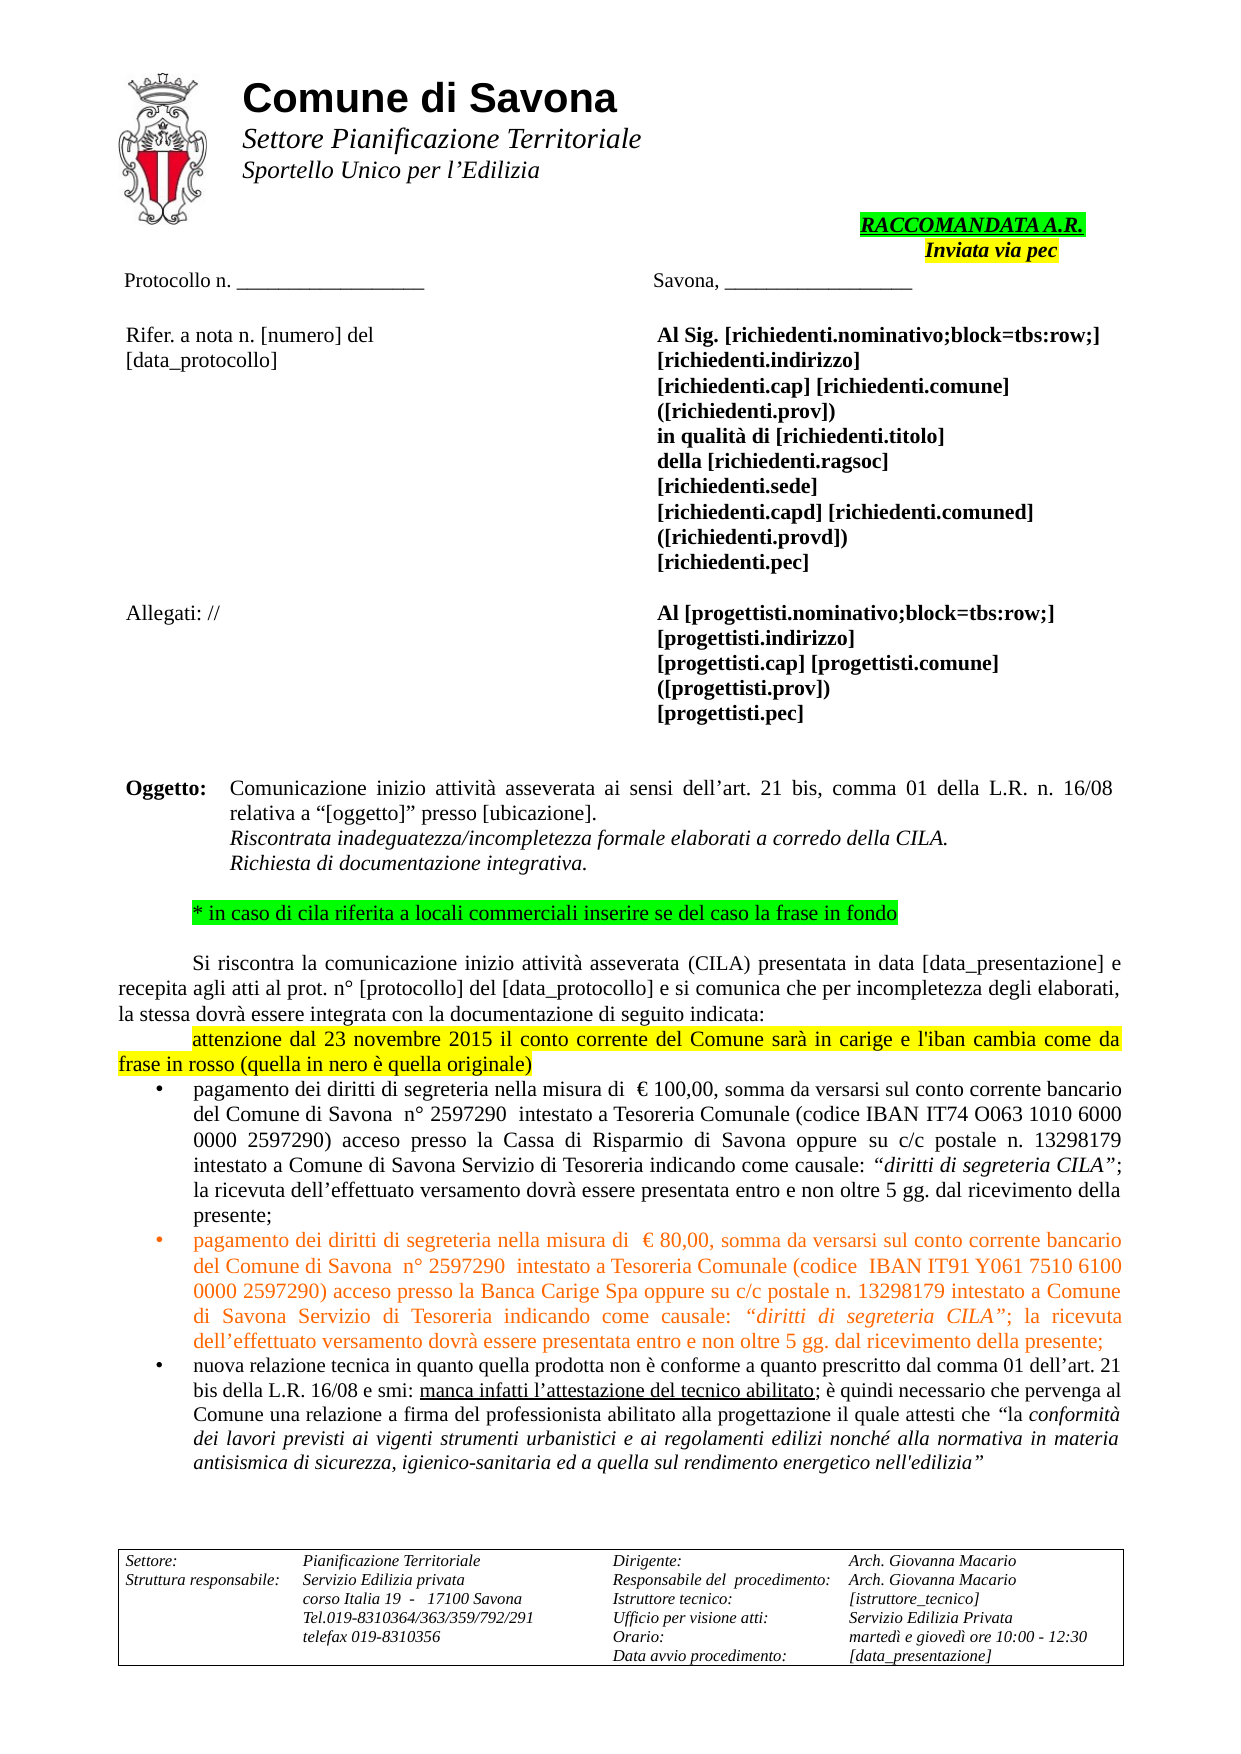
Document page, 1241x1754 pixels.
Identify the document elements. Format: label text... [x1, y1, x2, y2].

table_header Al Sig. [richiedenti.nominativo;block=tbs:row;] [richiedenti.indirizzo] [richiedenti.cap] [richiedenti.comune] ([richiedenti.prov]) in qualità di [richiedenti.titolo] della [richiedenti.ragsoc] [richiedenti.sede] [richiedenti.capd] [richiedenti.comuned] ([richiedenti.provd]) [richiedenti.pec] [650, 322, 1122, 599]
text Settore Pianificazione Territoriale [207, 121, 1122, 155]
text RACCOMANDATA A.R. [118, 212, 1122, 237]
text attenzione dal 23 novembre 2015 il conto corrente del Comune sarà in carige e l'iban cambia come da frase in rosso (quella in nero è quella originale) [118, 1026, 1122, 1076]
table_header Savona, __________________ [647, 263, 1122, 298]
text Sportello Unico per l’Edilizia [207, 155, 1122, 183]
list nuova relazione tecnica in quanto quella prodotta non è conforme a quanto prescritto dal comma 01 dell’art. 21 bis della L.R. 16/08 e smi: manca infatti l’attestazione del tecnico abilitato; è quindi necessario che pervenga al Comune una relazione a firma del professionista abilitato alla progettazione il quale attesti che “la conformità dei lavori previsti ai vigenti strumenti urbanistici e ai regolamenti edilizi nonché alla normativa in materia antisismica di sicurezza, igienico-sanitaria ed a quella sul rendimento energetico nell'edilizia” [156, 1353, 1122, 1474]
text Inviata via pec [118, 237, 1122, 263]
table_cell Allegati: // [118, 600, 486, 751]
table_header Protocollo n. __________________ [118, 263, 647, 298]
text Si riscontra la comunicazione inizio attività asseverata (CILA) presentata in data [data_presentazione] e recepita agli atti al prot. n° [protocollo] del [data_protocollo] e si comunica che per incompletezza degli elaborati, la stessa dovrà essere integrata con la documentazione di seguito indicata: [118, 950, 1122, 1026]
table_cell [486, 600, 649, 751]
table_header Comunicazione inizio attività asseverata ai sensi dell’art. 21 bis, comma 01 della L.R. n. 16/08 relativa a “[oggetto]” presso [ubicazione]. Riscontrata inadeguatezza/incompletezza formale elaborati a corredo della CILA. Richiesta di documentazione integrativa. [222, 775, 1122, 876]
list pagamento dei diritti di segreteria nella misura di € 80,00, somma da versarsi sul conto corrente bancario del Comune di Savona n° 2597290 intestato a Tesoreria Comunale (codice IBAN IT91 Y061 7510 6100 0000 2597290) acceso presso la Banca Carige Spa oppure su c/c postale n. 13298179 intestato a Comune di Savona Servizio di Tesoreria indicando come causale: “diritti di segreteria CILA”; la ricevuta dell’effettuato versamento dovrà essere presentata entro e non oltre 5 gg. dal ricevimento della presente; [156, 1227, 1122, 1353]
table_header Rifer. a nota n. [numero] del [data_protocollo] [118, 322, 486, 599]
text Comune di Savona [207, 73, 1122, 121]
table_cell Al [progettisti.nominativo;block=tbs:row;] [progettisti.indirizzo] [progettisti.cap] [progettisti.comune] ([progettisti.prov]) [progettisti.pec] [650, 600, 1122, 751]
table_header Oggetto: [118, 775, 222, 876]
table_header [486, 322, 649, 599]
list pagamento dei diritti di segreteria nella misura di € 100,00, somma da versarsi sul conto corrente bancario del Comune di Savona n° 2597290 intestato a Tesoreria Comunale (codice IBAN IT74 O063 1010 6000 0000 2597290) acceso presso la Cassa di Risparmio di Savona oppure su c/c postale n. 13298179 intestato a Comune di Savona Servizio di Tesoreria indicando come causale: “diritti di segreteria CILA”; la ricevuta dell’effettuato versamento dovrà essere presentata entro e non oltre 5 gg. dal ricevimento della presente; [156, 1076, 1122, 1227]
text * in caso di cila riferita a locali commerciali inserire se del caso la frase in fondo [118, 900, 1122, 925]
picture [118, 73, 207, 225]
